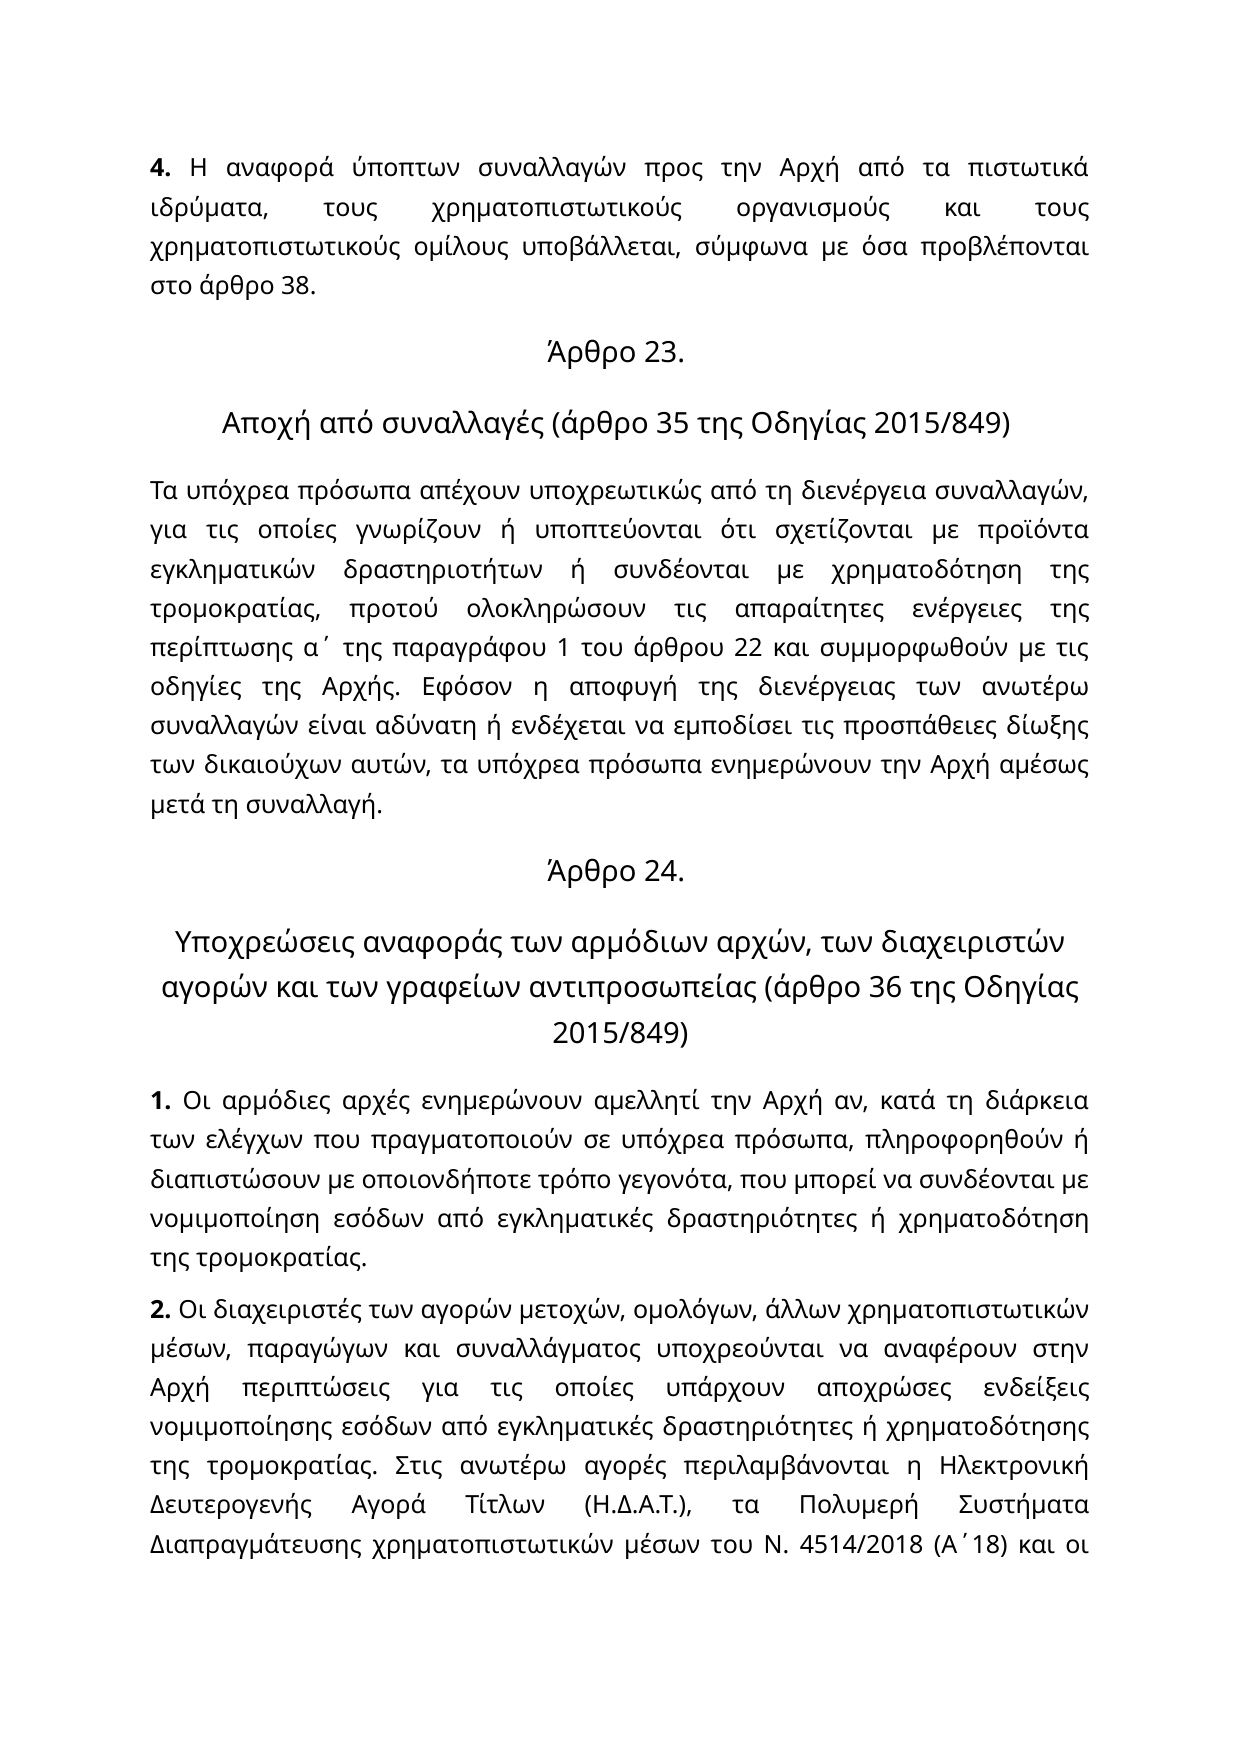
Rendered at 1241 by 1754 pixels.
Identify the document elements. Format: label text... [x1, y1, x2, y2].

subtitle Υποχρεώσεις αναφοράς των αρμόδιων αρχών, των διαχειριστών αγορών και των γραφείων αντιπροσωπείας (άρθρο 36 της Οδηγίας 2015/849) [150, 921, 1090, 1052]
subtitle Αποχή από συναλλαγές (άρθρο 35 της Οδηγίας 2015/849) [150, 402, 1090, 442]
text Τα υπόχρεα πρόσωπα απέχουν υποχρεωτικώς από τη διενέργεια συναλλαγών, για τις οποίες γνωρίζουν ή υποπτεύονται ότι σχετίζονται με προϊόντα εγκληματικών δραστηριοτήτων ή συνδέονται με χρηματοδότηση της τρομοκρατίας, προτού ολοκληρώσουν τις απαραίτητες ενέργειες της περίπτωσης α΄ της παραγράφου 1 του άρθρου 22 και συμμορφωθούν με τις οδηγίες της Αρχής. Εφόσον η αποφυγή της διενέργειας των ανωτέρω συναλλαγών είναι αδύνατη ή ενδέχεται να εμποδίσει τις προσπάθειες δίωξης των δικαιούχων αυτών, τα υπόχρεα πρόσωπα ενημερώνουν την Αρχή αμέσως μετά τη συναλλαγή. [150, 473, 1090, 820]
text 1. Οι αρμόδιες αρχές ενημερώνουν αμελλητί την Αρχή αν, κατά τη διάρκεια των ελέγχων που πραγματοποιούν σε υπόχρεα πρόσωπα, πληροφορηθούν ή διαπιστώσουν με οποιονδήποτε τρόπο γεγονότα, που μπορεί να συνδέονται με νομιμοποίηση εσόδων από εγκληματικές δραστηριότητες ή χρηματοδότηση της τρομοκρατίας. [150, 1083, 1090, 1274]
subtitle Άρθρο 24. [150, 850, 1090, 890]
text 2. Οι διαχειριστές των αγορών μετοχών, ομολόγων, άλλων χρηματοπιστωτικών μέσων, παραγώγων και συναλλάγματος υποχρεούνται να αναφέρουν στην Αρχή περιπτώσεις για τις οποίες υπάρχουν αποχρώσες ενδείξεις νομιμοποίησης εσόδων από εγκληματικές δραστηριότητες ή χρηματοδότησης της τρομοκρατίας. Στις ανωτέρω αγορές περιλαμβάνονται η Ηλεκτρονική Δευτερογενής Αγορά Τίτλων (Η.Δ.Α.Τ.), τα Πολυμερή Συστήματα Διαπραγμάτευσης χρηματοπιστωτικών μέσων του Ν. 4514/2018 (Α΄18) και οι [150, 1291, 1090, 1560]
text 4. Η αναφορά ύποπτων συναλλαγών προς την Αρχή από τα πιστωτικά ιδρύματα, τους χρηματοπιστωτικούς οργανισμούς και τους χρηματοπιστωτικούς ομίλους υποβάλλεται, σύμφωνα με όσα προβλέπονται στο άρθρο 38. [150, 150, 1090, 302]
subtitle Άρθρο 23. [150, 332, 1090, 371]
